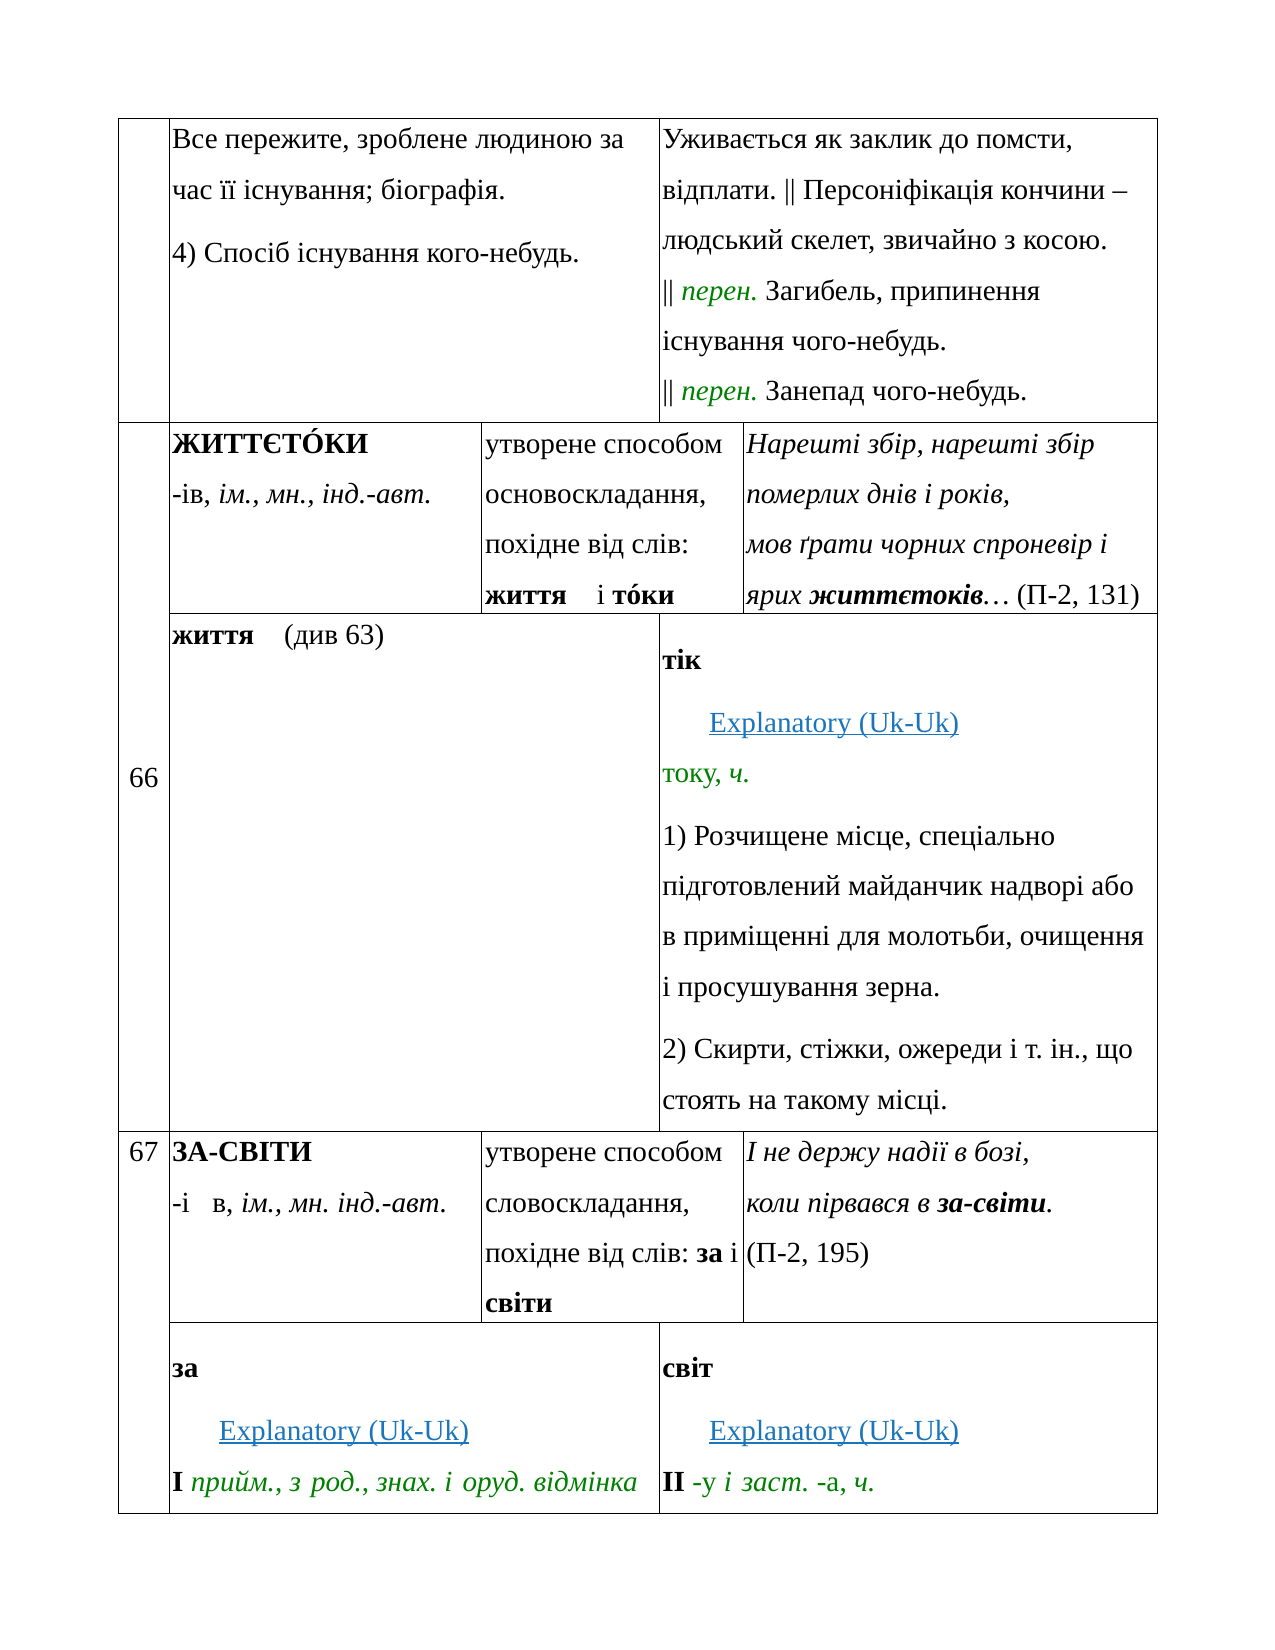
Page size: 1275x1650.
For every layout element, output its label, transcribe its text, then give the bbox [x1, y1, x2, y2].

table_cell 67 [119, 1132, 169, 1513]
table_cell Нарешті збір, нарешті збір померлих днів і років, мов ґрати чорних спроневір і ярих життєтоків… (П‑2, 131) [744, 423, 1157, 613]
table_cell Уживається як заклик до помсти, відплати. || Персоніфікація кончини – людський скелет, звичайно з косою. || перен. Загибель, припинення існування чого-небудь. || перен. Занепад чого-небудь. [660, 119, 1157, 422]
table_cell Все пережите, зроблене людиною за час її існування; біографія. 4) Спосіб існування кого-небудь. [170, 119, 659, 422]
table_cell за Explanatory (Uk-Uk) I прийм., з род., знах. і оруд. відмінка [170, 1323, 659, 1513]
table_cell тік Explanatory (Uk-Uk) току, ч. 1) Розчищене місце, спеціально підготовлений майданчик надворі або в приміщенні для молотьби, очищення і просушування зерна. 2) Скирти, стіжки, ожереди і т. ін., що стоять на такому місці. [660, 614, 1157, 1131]
table_cell утворене способом основоскладання, похідне від слів: життя і тóки [482, 423, 743, 613]
table_cell 66 [119, 423, 169, 1131]
table_cell І не держу надії в бозі, коли пірвався в за-світи. (П‑2, 195) [744, 1132, 1157, 1322]
table_cell світ Explanatory (Uk-Uk) II -у і заст. -а, ч. [660, 1323, 1157, 1513]
table_cell життя (див 63) [170, 614, 659, 1131]
table_cell [119, 119, 169, 422]
table_cell За-світи -ів, ім., мн. інд.-авт. [170, 1132, 481, 1322]
table_cell Життєтóки -ів, ім., мн., інд.-авт. [170, 423, 481, 613]
table_cell утворене способом словоскладання, похідне від слів: за і світи [482, 1132, 743, 1322]
